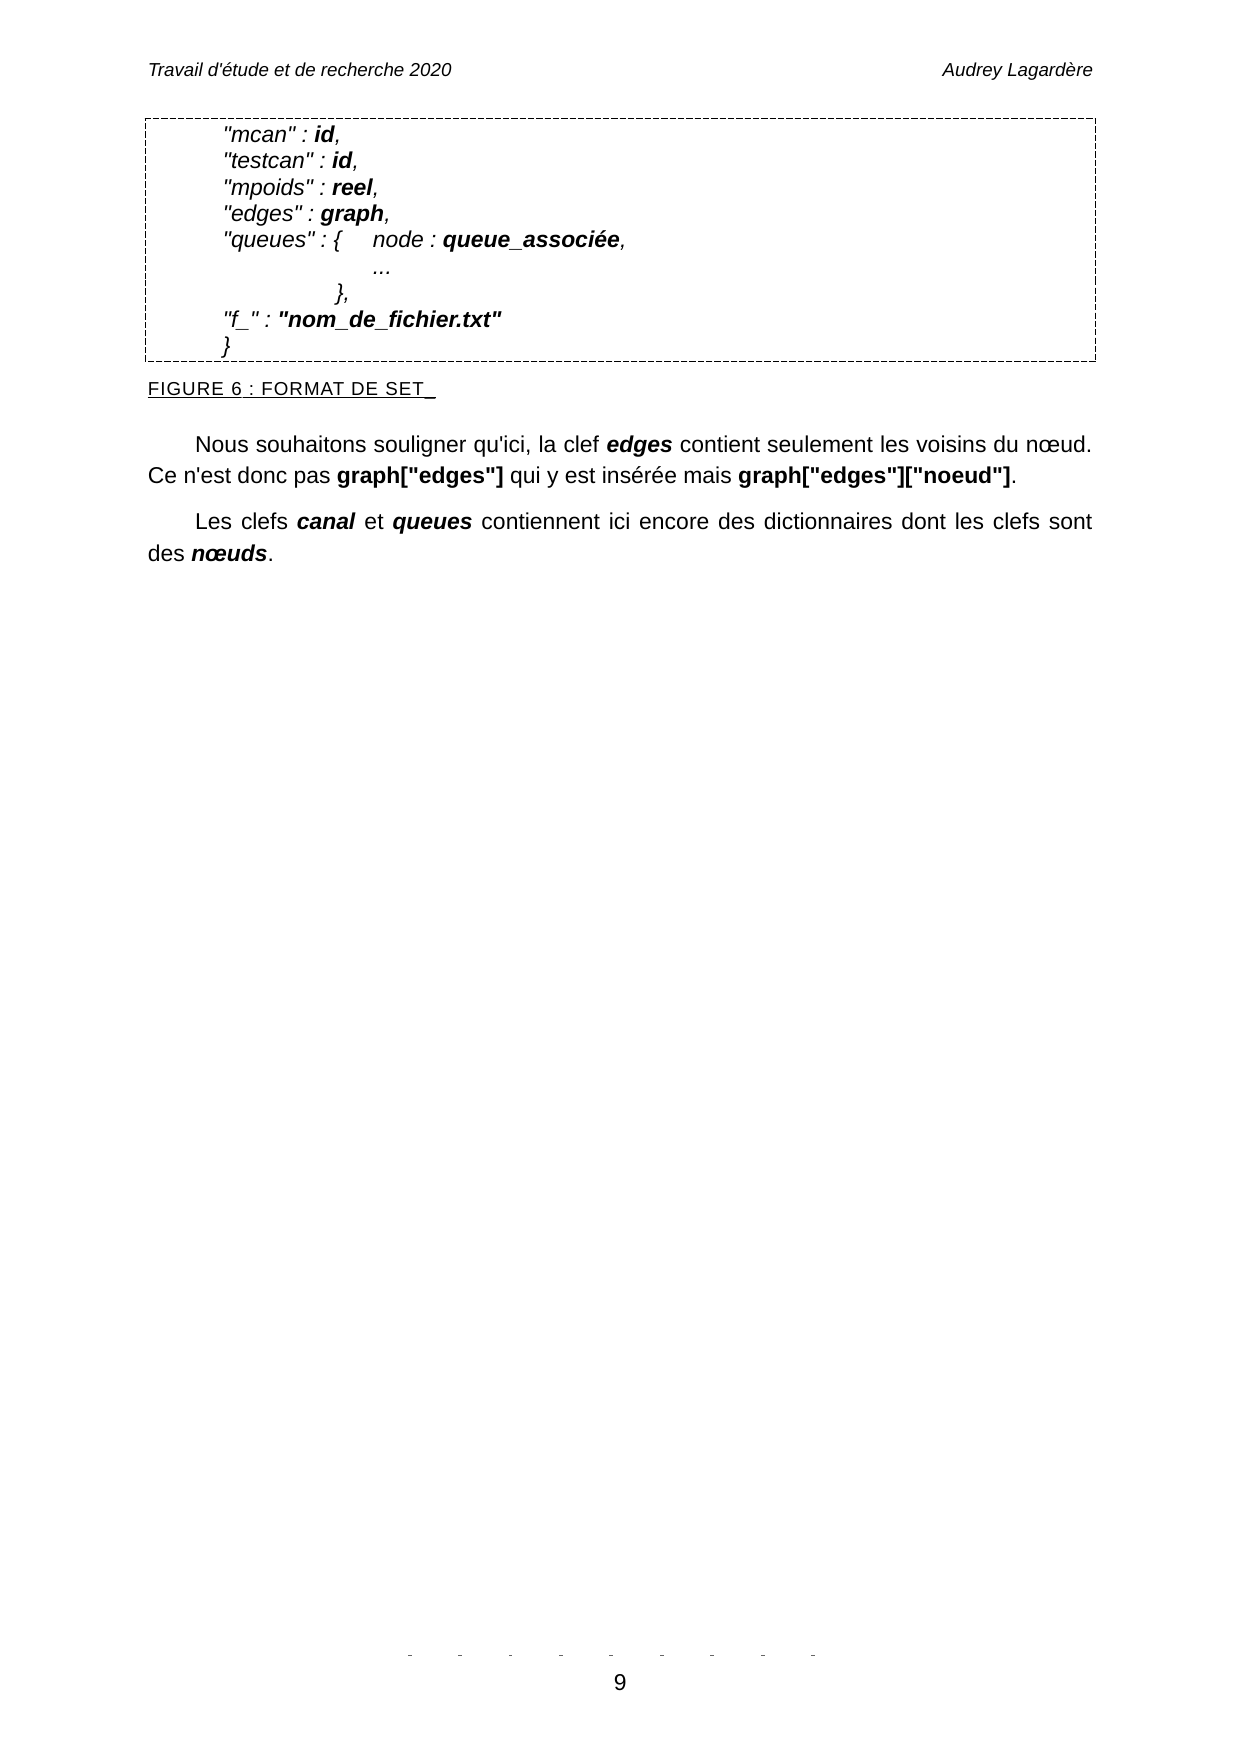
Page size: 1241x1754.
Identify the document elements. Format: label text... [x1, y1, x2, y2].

text Figure 6 : FormAT de set_ [148, 378, 1093, 399]
text Nous souhaitons souligner qu'ici, la clef edges contient seulement les voisins du nœud. Ce n'est donc pas graph["edges"] qui y est insérée mais graph["edges"]["noeud"]. [148, 431, 1093, 488]
text "mcan" : id, "testcan" : id, "mpoids" : reel, "edges" : graph, "queues" : { node : queue_associée, ... [144, 118, 1096, 276]
text }, "f_" : "nom_de_fichier.txt" } [144, 276, 1096, 361]
text Les clefs canal et queues contiennent ici encore des dictionnaires dont les clefs sont des nœuds. [148, 508, 1093, 566]
